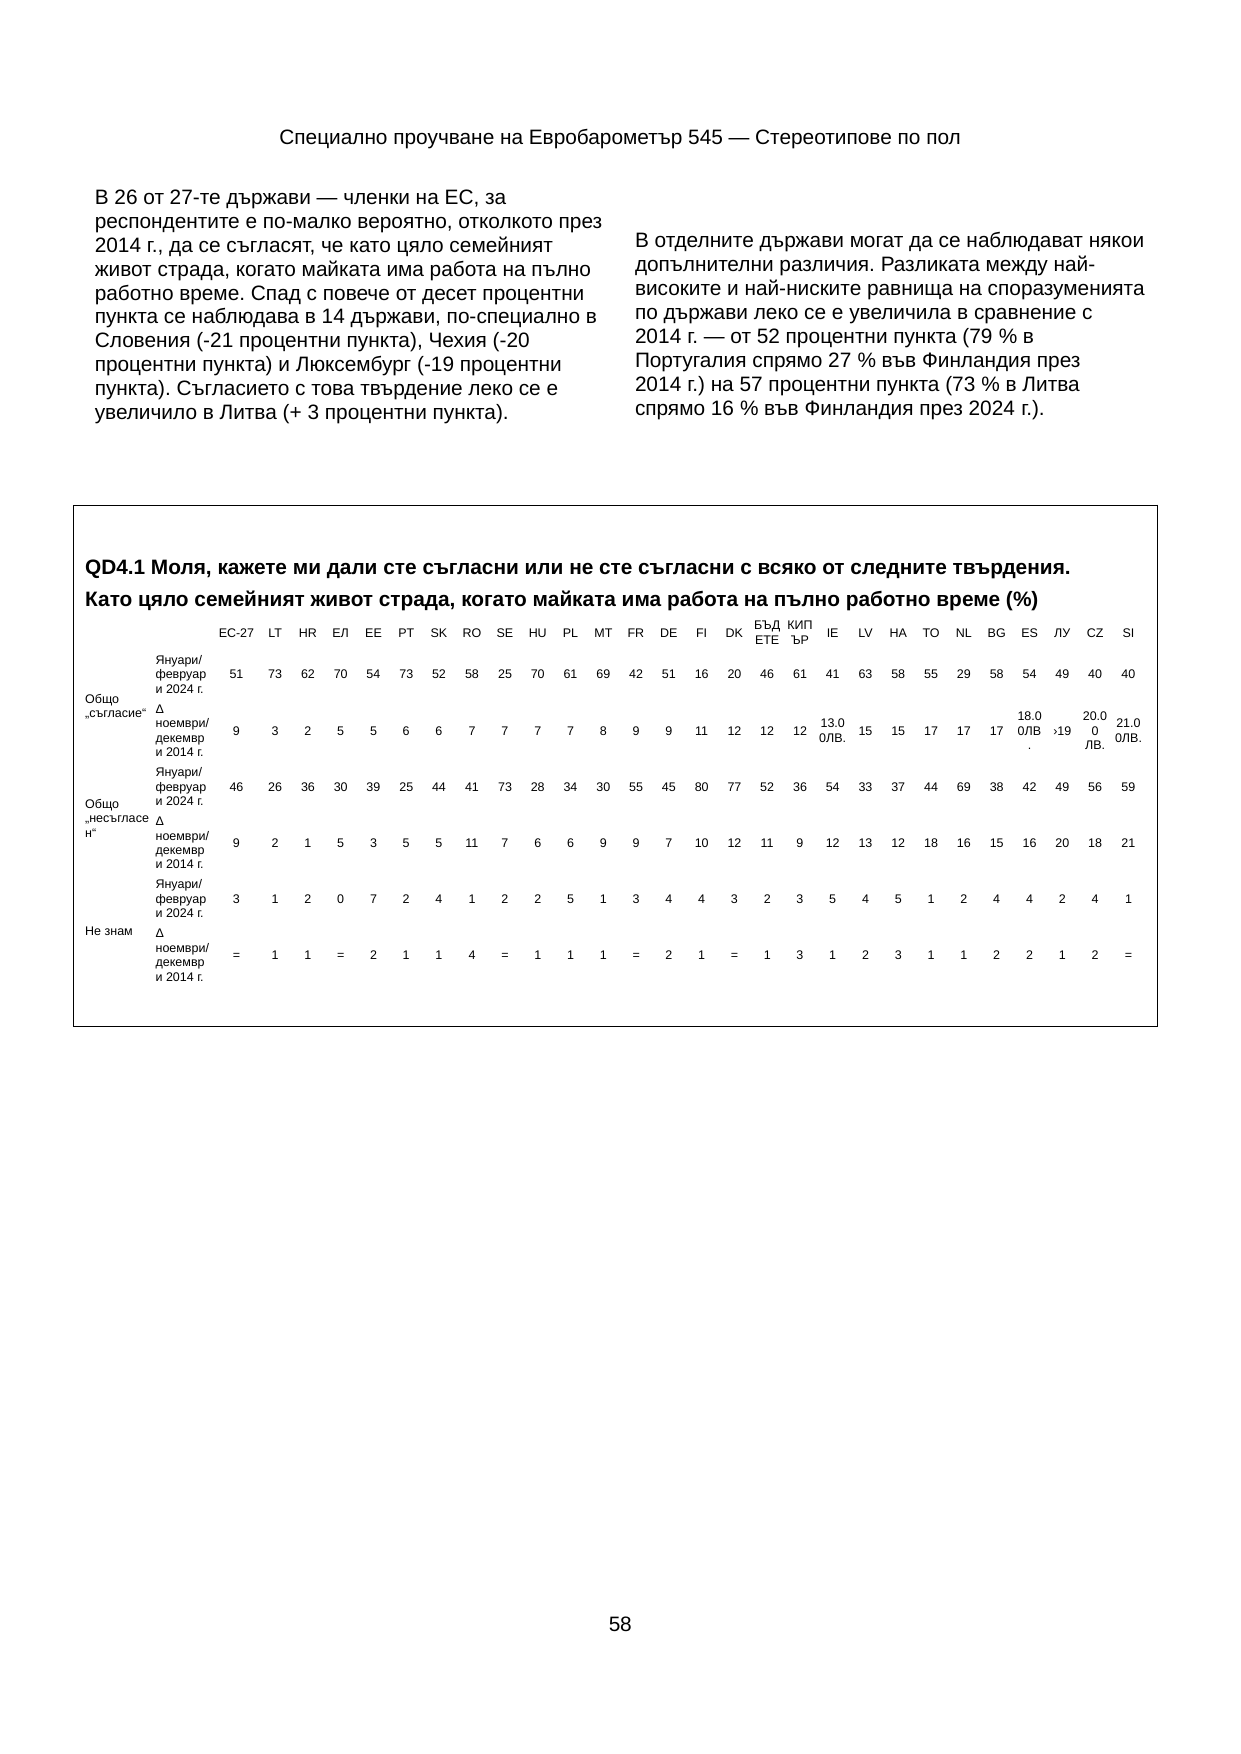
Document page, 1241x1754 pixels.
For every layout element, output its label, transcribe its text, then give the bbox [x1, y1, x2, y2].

table_cell 4 [1079, 874, 1111, 923]
table_cell 25 [488, 650, 521, 699]
table_cell 5 [882, 874, 914, 923]
table_cell ES [1013, 615, 1046, 650]
table_cell MT [587, 615, 619, 650]
table_cell 15 [849, 699, 882, 762]
table_cell PL [554, 615, 587, 650]
table_cell 37 [882, 762, 914, 811]
table_cell 61 [554, 650, 587, 699]
table_cell FR [619, 615, 652, 650]
table_cell 44 [422, 762, 455, 811]
table_cell 36 [783, 762, 816, 811]
table_cell = [324, 923, 357, 987]
table_cell 54 [1013, 650, 1046, 699]
table_cell 2 [488, 874, 521, 923]
table_cell 6 [554, 811, 587, 874]
table_cell 3 [783, 923, 816, 987]
table_cell 58 [455, 650, 488, 699]
table_cell 16 [947, 811, 980, 874]
table_cell 38 [980, 762, 1013, 811]
table_cell 1 [554, 923, 587, 987]
table_cell 21.00ЛВ. [1111, 699, 1145, 762]
text В отделните държави могат да се наблюдават някои допълнителни различия. Разликата между най-високите и най-ниските равнища на споразуменията по държави леко се е увеличила в сравнение с 2014 г. — от 52 процентни пункта (79 % в Португалия спрямо 27 % във Финландия през 2014 г.) на 57 процентни пункта (73 % в Литва спрямо 16 % във Финландия през 2024 г.). [635, 228, 1146, 419]
table_cell SI [1111, 615, 1145, 650]
table_cell = [718, 923, 751, 987]
table_cell 11 [751, 811, 783, 874]
table_cell 5 [324, 811, 357, 874]
table_cell 21 [1111, 811, 1145, 874]
table_cell 12 [816, 811, 849, 874]
table_cell 1 [259, 874, 291, 923]
table_cell 42 [1013, 762, 1046, 811]
table_cell 52 [422, 650, 455, 699]
table_cell PT [390, 615, 422, 650]
table_cell 12 [751, 699, 783, 762]
table_cell 2 [1079, 923, 1111, 987]
table_cell 42 [619, 650, 652, 699]
table_cell 80 [685, 762, 718, 811]
table_cell 9 [652, 699, 685, 762]
text В 26 от 27-те държави — членки на ЕС, за респондентите е по-малко вероятно, отколкото през 2014 г., да се съгласят, че като цяло семейният живот страда, когато майката има работа на пълно работно време. Спад с повече от десет процентни пункта се наблюдава в 14 държави, по-специално в Словения (-21 процентни пункта), Чехия (-20 процентни пункта) и Люксембург (-19 процентни пункта). Съгласието с това твърдение леко се е увеличило в Литва (+ 3 процентни пункта). [94, 184, 605, 424]
table_cell 30 [324, 762, 357, 811]
table_cell EE [357, 615, 389, 650]
table_cell NL [947, 615, 980, 650]
table_cell 61 [783, 650, 816, 699]
table_cell 9 [214, 811, 258, 874]
table_cell 58 [980, 650, 1013, 699]
table_cell 58 [882, 650, 914, 699]
table_cell Δ ноември/декември 2014 г. [153, 811, 214, 874]
table_cell Δ ноември/декември 2014 г. [153, 699, 214, 762]
table_cell 2 [291, 699, 324, 762]
table_cell 9 [587, 811, 619, 874]
table_cell LT [259, 615, 291, 650]
table_cell 77 [718, 762, 751, 811]
table_cell 69 [947, 762, 980, 811]
table_cell 54 [357, 650, 389, 699]
table_cell 18 [914, 811, 947, 874]
table_cell 69 [587, 650, 619, 699]
table_cell 0 [324, 874, 357, 923]
table_cell 13 [849, 811, 882, 874]
table_cell 4 [1013, 874, 1046, 923]
table_cell 17 [914, 699, 947, 762]
table_cell 1 [1111, 874, 1145, 923]
table_cell 4 [422, 874, 455, 923]
table_cell 9 [783, 811, 816, 874]
table_cell 1 [390, 923, 422, 987]
table_cell 70 [324, 650, 357, 699]
table_cell 15 [882, 699, 914, 762]
table_cell 5 [554, 874, 587, 923]
table_cell DK [718, 615, 751, 650]
table_cell Общо „съгласие“ [82, 650, 152, 762]
table_cell 54 [816, 762, 849, 811]
table_cell Януари/февруари 2024 г. [153, 650, 214, 699]
table_cell HR [291, 615, 324, 650]
table_cell Януари/февруари 2024 г. [153, 762, 214, 811]
table_cell 9 [619, 811, 652, 874]
table_cell 63 [849, 650, 882, 699]
table_cell 7 [357, 874, 389, 923]
table_cell 51 [214, 650, 258, 699]
table_cell 11 [455, 811, 488, 874]
table_cell DE [652, 615, 685, 650]
table_cell FI [685, 615, 718, 650]
table_cell 1 [914, 923, 947, 987]
table_cell 56 [1079, 762, 1111, 811]
table_cell 5 [324, 699, 357, 762]
table_cell 2 [357, 923, 389, 987]
table_cell LV [849, 615, 882, 650]
table_cell ЕС-27 [214, 615, 258, 650]
table_cell 12 [783, 699, 816, 762]
table_cell 6 [521, 811, 554, 874]
table_cell 1 [259, 923, 291, 987]
table_cell 30 [587, 762, 619, 811]
table_cell 52 [751, 762, 783, 811]
table_cell 8 [587, 699, 619, 762]
table_cell 13.00ЛВ. [816, 699, 849, 762]
table_cell [1111, 583, 1145, 615]
table_cell 1 [422, 923, 455, 987]
table_cell БЪДЕТЕ [751, 615, 783, 650]
table_cell 3 [214, 874, 258, 923]
table_cell 2 [751, 874, 783, 923]
table_cell [82, 615, 152, 650]
table_cell 4 [849, 874, 882, 923]
table_cell 62 [291, 650, 324, 699]
table_cell HU [521, 615, 554, 650]
table_cell 4 [652, 874, 685, 923]
table_cell 1 [521, 923, 554, 987]
table_cell 73 [390, 650, 422, 699]
table_cell 20 [1046, 811, 1078, 874]
table_cell 1 [587, 923, 619, 987]
table_cell 45 [652, 762, 685, 811]
table_cell 9 [214, 699, 258, 762]
table_cell 49 [1046, 650, 1078, 699]
table_cell 40 [1079, 650, 1111, 699]
table_cell 18.00ЛВ. [1013, 699, 1046, 762]
table_cell [153, 615, 214, 650]
table_cell 55 [619, 762, 652, 811]
table_cell 39 [357, 762, 389, 811]
table_cell 11 [685, 699, 718, 762]
table_cell 7 [554, 699, 587, 762]
table_cell 46 [751, 650, 783, 699]
table_cell ТО [914, 615, 947, 650]
table_cell 7 [488, 811, 521, 874]
table_cell Не знам [82, 874, 152, 987]
table_cell ЛУ [1046, 615, 1078, 650]
table_cell 40 [1111, 650, 1145, 699]
table_header QD4.1 Моля, кажете ми дали сте съгласни или не сте съгласни с всяко от следните твърдения. [82, 550, 1111, 583]
table_cell 5 [422, 811, 455, 874]
table_cell 5 [357, 699, 389, 762]
table_cell 26 [259, 762, 291, 811]
table_cell 3 [357, 811, 389, 874]
table_cell 41 [455, 762, 488, 811]
table_cell 12 [718, 811, 751, 874]
table_cell Общо „несъгласен“ [82, 762, 152, 874]
table_cell SE [488, 615, 521, 650]
table_cell 49 [1046, 762, 1078, 811]
table_cell 36 [291, 762, 324, 811]
table_cell 2 [291, 874, 324, 923]
table_cell КИПЪР [783, 615, 816, 650]
table_cell 2 [947, 874, 980, 923]
table_cell 16 [685, 650, 718, 699]
table_cell 7 [521, 699, 554, 762]
table_cell 2 [521, 874, 554, 923]
table_cell 4 [455, 923, 488, 987]
table_cell 29 [947, 650, 980, 699]
table_cell 15 [980, 811, 1013, 874]
table_cell 2 [1013, 923, 1046, 987]
table_cell = [619, 923, 652, 987]
table_cell 2 [849, 923, 882, 987]
table_cell 28 [521, 762, 554, 811]
table_cell 3 [718, 874, 751, 923]
table_cell 17 [980, 699, 1013, 762]
table_cell 1 [291, 811, 324, 874]
table_cell 7 [455, 699, 488, 762]
table_cell CZ [1079, 615, 1111, 650]
table_cell 44 [914, 762, 947, 811]
table_cell 7 [652, 811, 685, 874]
table_cell 6 [390, 699, 422, 762]
table_header [1111, 550, 1145, 583]
table_cell IE [816, 615, 849, 650]
table_cell 6 [422, 699, 455, 762]
table_cell 7 [488, 699, 521, 762]
table_cell 12 [718, 699, 751, 762]
table_cell 55 [914, 650, 947, 699]
table_cell 70 [521, 650, 554, 699]
table_cell 12 [882, 811, 914, 874]
table_cell 73 [488, 762, 521, 811]
table_cell 1 [455, 874, 488, 923]
table_cell 3 [619, 874, 652, 923]
table_cell 1 [751, 923, 783, 987]
table_cell 2 [1046, 874, 1078, 923]
table_cell 59 [1111, 762, 1145, 811]
table_cell 33 [849, 762, 882, 811]
table_cell 3 [259, 699, 291, 762]
table_cell 3 [882, 923, 914, 987]
table_cell 5 [816, 874, 849, 923]
table_cell 3 [783, 874, 816, 923]
table_cell = [488, 923, 521, 987]
table_cell 25 [390, 762, 422, 811]
table_cell 1 [1046, 923, 1078, 987]
table_cell 1 [587, 874, 619, 923]
table_cell 2 [259, 811, 291, 874]
table_cell Δ ноември/декември 2014 г. [153, 923, 214, 987]
table_cell 16 [1013, 811, 1046, 874]
table_cell 1 [685, 923, 718, 987]
table_cell 46 [214, 762, 258, 811]
table_cell Януари/февруари 2024 г. [153, 874, 214, 923]
table_cell 1 [816, 923, 849, 987]
table_cell НА [882, 615, 914, 650]
table_cell 1 [291, 923, 324, 987]
table_cell 20.00 ЛВ. [1079, 699, 1111, 762]
table_cell 51 [652, 650, 685, 699]
table_cell = [214, 923, 258, 987]
table_cell BG [980, 615, 1013, 650]
table_cell Като цяло семейният живот страда, когато майката има работа на пълно работно време (%) [82, 583, 1111, 615]
table_cell 9 [619, 699, 652, 762]
table_cell 17 [947, 699, 980, 762]
table_cell 5 [390, 811, 422, 874]
table_cell 2 [652, 923, 685, 987]
table_cell 2 [980, 923, 1013, 987]
table_cell 20 [718, 650, 751, 699]
table_cell = [1111, 923, 1145, 987]
table_cell 10 [685, 811, 718, 874]
table_cell 41 [816, 650, 849, 699]
table_cell SK [422, 615, 455, 650]
table_cell 4 [685, 874, 718, 923]
table_cell 34 [554, 762, 587, 811]
table_cell 1 [914, 874, 947, 923]
table_cell 18 [1079, 811, 1111, 874]
table_cell 4 [980, 874, 1013, 923]
table_cell ›19 [1046, 699, 1078, 762]
table_cell 1 [947, 923, 980, 987]
table_cell 2 [390, 874, 422, 923]
table_cell ЕЛ [324, 615, 357, 650]
table_cell RO [455, 615, 488, 650]
table_cell 73 [259, 650, 291, 699]
